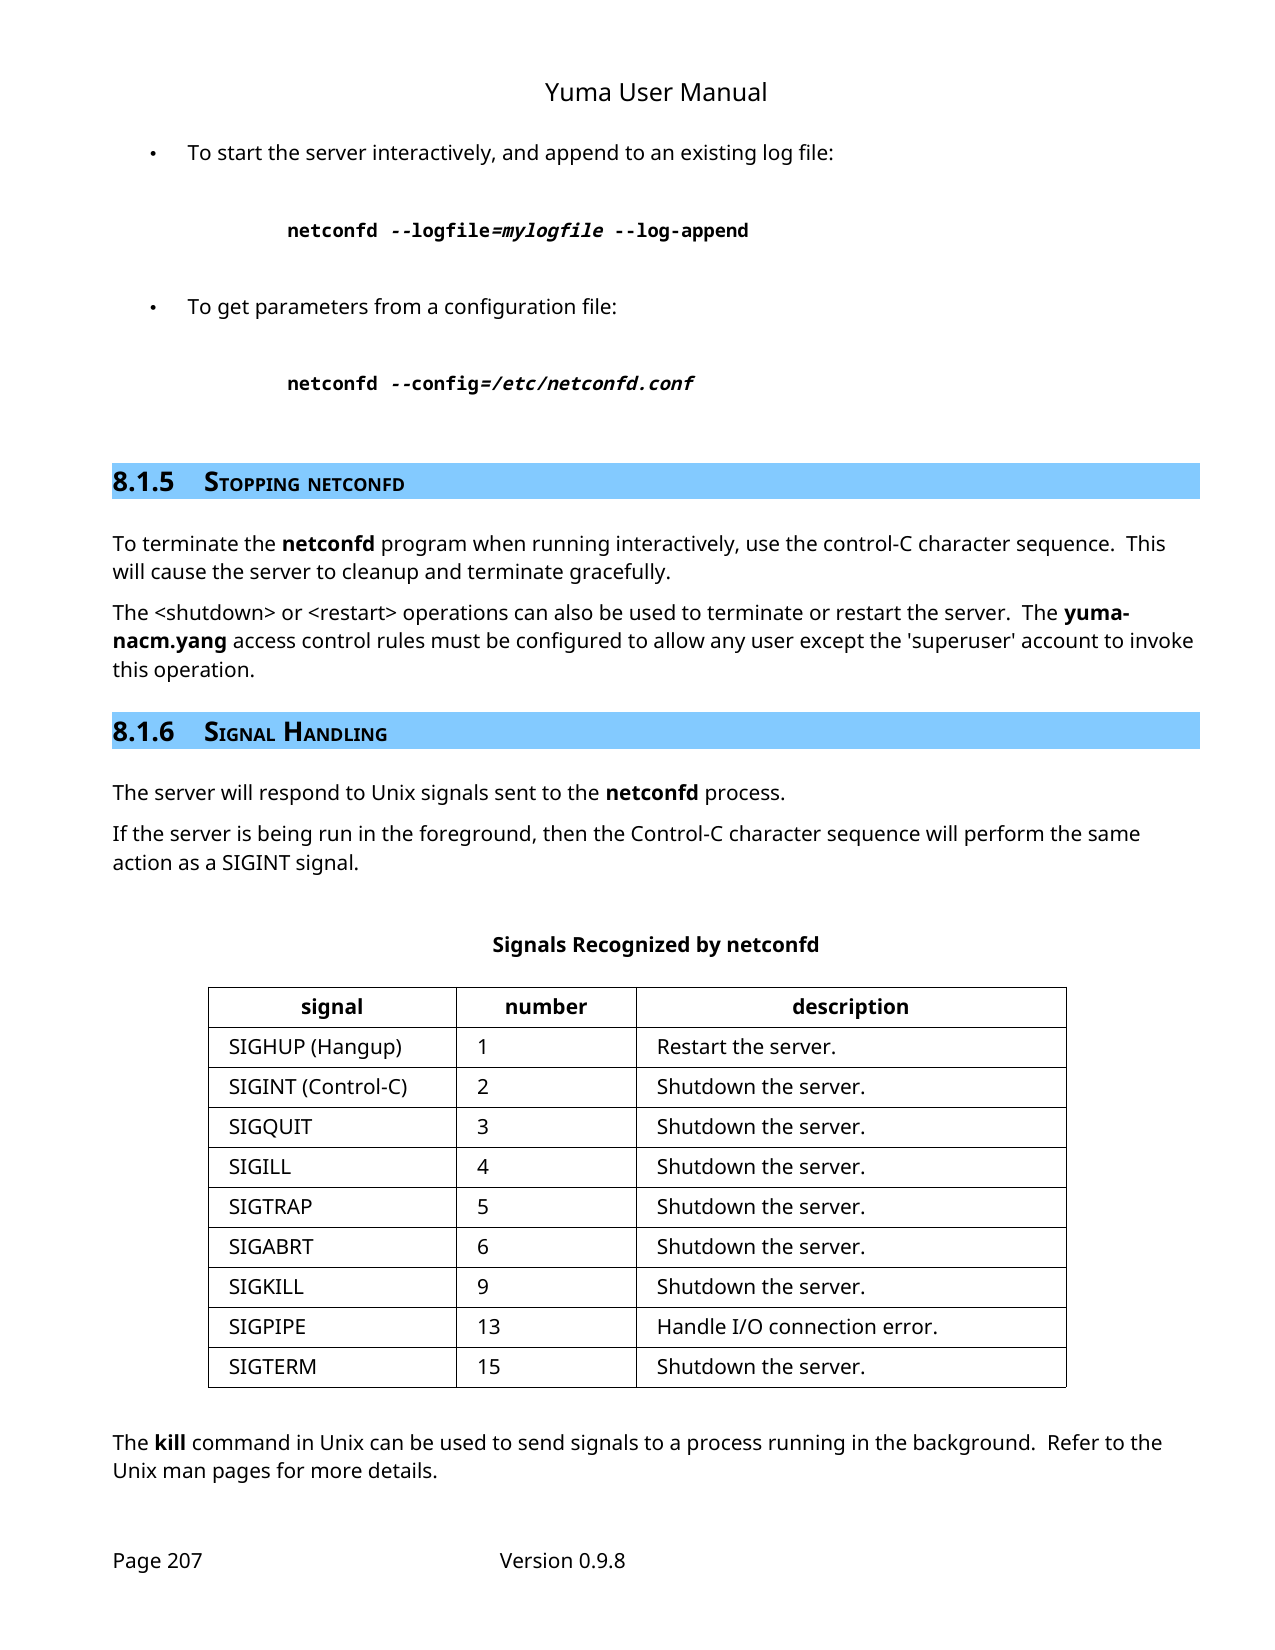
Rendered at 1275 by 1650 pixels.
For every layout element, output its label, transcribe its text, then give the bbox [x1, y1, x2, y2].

table_cell Shutdown the server. [637, 1188, 1066, 1227]
list To get parameters from a configuration file: [150, 292, 1200, 320]
text The <shutdown> or <restart> operations can also be used to terminate or restart the server. The yuma-nacm.yang access control rules must be configured to allow any user except the 'superuser' account to invoke this operation. [112, 598, 1200, 683]
table_cell Shutdown the server. [637, 1108, 1066, 1147]
table_cell SIGTERM [209, 1348, 456, 1387]
text netconfd --logfile=mylogfile --log-append [139, 217, 1200, 242]
table_cell 13 [457, 1308, 636, 1347]
table_cell Shutdown the server. [637, 1268, 1066, 1307]
table_cell 5 [457, 1188, 636, 1227]
subtitle Signals Recognized by netconfd [127, 930, 1185, 958]
text If the server is being run in the foreground, then the Control-C character sequence will perform the same action as a SIGINT signal. [112, 819, 1200, 876]
text To terminate the netconfd program when running interactively, use the control-C character sequence. This will cause the server to cleanup and terminate gracefully. [112, 529, 1200, 586]
table_header description [637, 988, 1066, 1027]
table_cell 3 [457, 1108, 636, 1147]
table_cell Shutdown the server. [637, 1228, 1066, 1267]
table_cell SIGPIPE [209, 1308, 456, 1347]
table_cell Shutdown the server. [637, 1348, 1066, 1387]
text netconfd --config=/etc/netconfd.conf [139, 370, 1200, 396]
table_cell 1 [457, 1028, 636, 1067]
table_cell 2 [457, 1068, 636, 1107]
table_cell SIGINT (Control-C) [209, 1068, 456, 1107]
subtitle Signal Handling [112, 712, 1200, 749]
table_cell SIGHUP (Hangup) [209, 1028, 456, 1067]
table_cell 4 [457, 1148, 636, 1187]
table_cell SIGABRT [209, 1228, 456, 1267]
table_cell 9 [457, 1268, 636, 1307]
table_cell SIGQUIT [209, 1108, 456, 1147]
table_header number [457, 988, 636, 1027]
table_cell 15 [457, 1348, 636, 1387]
table_cell Handle I/O connection error. [637, 1308, 1066, 1347]
table_header signal [209, 988, 456, 1027]
table_cell Shutdown the server. [637, 1148, 1066, 1187]
list To start the server interactively, and append to an existing log file: [150, 138, 1200, 167]
table_cell SIGILL [209, 1148, 456, 1187]
table_cell Shutdown the server. [637, 1068, 1066, 1107]
table_cell Restart the server. [637, 1028, 1066, 1067]
table_cell SIGKILL [209, 1268, 456, 1307]
subtitle Stopping netconfd [112, 463, 1200, 499]
text The kill command in Unix can be used to send signals to a process running in the background. Refer to the Unix man pages for more details. [112, 1428, 1200, 1484]
table_cell SIGTRAP [209, 1188, 456, 1227]
table_cell 6 [457, 1228, 636, 1267]
text The server will respond to Unix signals sent to the netconfd process. [112, 778, 1200, 807]
